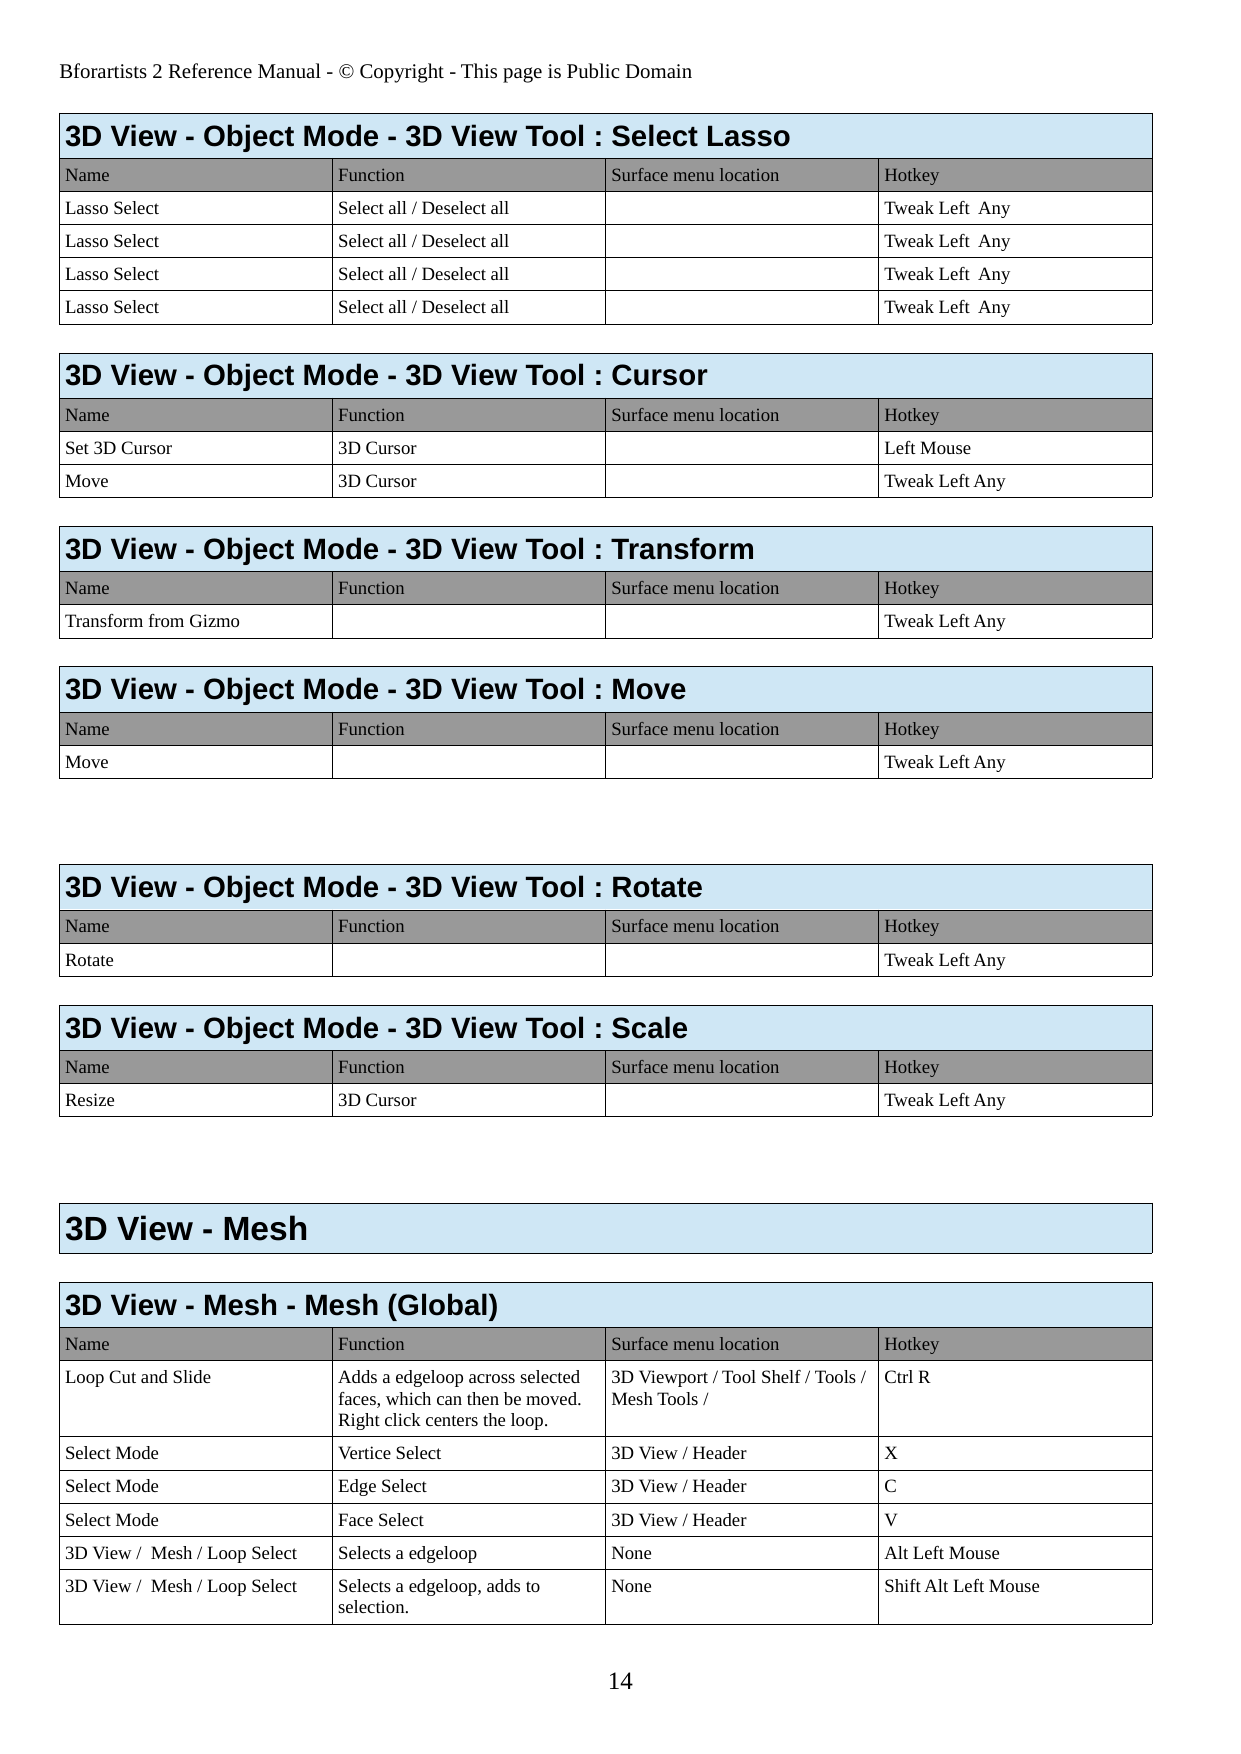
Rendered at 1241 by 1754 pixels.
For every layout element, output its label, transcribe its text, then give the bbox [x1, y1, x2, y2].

table_cell [606, 465, 878, 497]
table_cell [606, 1084, 878, 1116]
table_cell Surface menu location [606, 1328, 878, 1360]
table_cell [606, 746, 878, 778]
table_cell Select all / Deselect all [333, 225, 605, 257]
table_cell [333, 746, 605, 778]
table_cell Shift Alt Left Mouse [879, 1570, 1152, 1623]
table_cell Transform from Gizmo [60, 605, 332, 637]
table_cell [606, 432, 878, 464]
table_cell [606, 225, 878, 257]
table_cell Selects a edgeloop, adds to selection. [333, 1570, 605, 1623]
table_cell Name [60, 572, 332, 604]
table_cell Lasso Select [60, 225, 332, 257]
table_cell Hotkey [879, 713, 1152, 745]
table_cell Surface menu location [606, 713, 878, 745]
table_cell Move [60, 465, 332, 497]
table_cell [606, 944, 878, 976]
table_cell Loop Cut and Slide [60, 1361, 332, 1436]
table_cell Tweak Left Any [879, 258, 1152, 290]
table_cell Selects a edgeloop [333, 1537, 605, 1569]
table_cell Face Select [333, 1504, 605, 1536]
table_cell Hotkey [879, 572, 1152, 604]
table_cell Name [60, 1328, 332, 1360]
table_cell Function [333, 911, 605, 943]
table_cell X [879, 1437, 1152, 1469]
table_cell None [606, 1537, 878, 1569]
table_cell Function [333, 572, 605, 604]
table_cell 3D View / Header [606, 1504, 878, 1536]
table_cell 3D View / Mesh / Loop Select [60, 1537, 332, 1569]
table_cell Set 3D Cursor [60, 432, 332, 464]
table_header 3D View - Object Mode - 3D View Tool : Transform [60, 527, 1152, 571]
table_cell Surface menu location [606, 911, 878, 943]
table_cell Rotate [60, 944, 332, 976]
table_cell Select Mode [60, 1504, 332, 1536]
table_header 3D View - Object Mode - 3D View Tool : Rotate [60, 865, 1152, 909]
table_cell Surface menu location [606, 1051, 878, 1083]
table_header 3D View - Mesh [60, 1204, 1152, 1253]
table_cell 3D Cursor [333, 432, 605, 464]
table_cell Tweak Left Any [879, 944, 1152, 976]
table_cell Select all / Deselect all [333, 258, 605, 290]
table_cell 3D View / Mesh / Loop Select [60, 1570, 332, 1623]
table_cell Resize [60, 1084, 332, 1116]
table_cell Tweak Left Any [879, 746, 1152, 778]
table_cell Adds a edgeloop across selected faces, which can then be moved. Right click centers the loop. [333, 1361, 605, 1436]
table_cell Function [333, 713, 605, 745]
table_cell Hotkey [879, 1051, 1152, 1083]
table_cell Name [60, 713, 332, 745]
table_cell Name [60, 911, 332, 943]
table_cell [606, 291, 878, 323]
table_cell Hotkey [879, 399, 1152, 431]
table_cell Lasso Select [60, 192, 332, 224]
table_cell Tweak Left Any [879, 605, 1152, 637]
table_cell V [879, 1504, 1152, 1536]
table_cell Vertice Select [333, 1437, 605, 1469]
table_cell Hotkey [879, 1328, 1152, 1360]
table_cell C [879, 1471, 1152, 1503]
table_cell Select all / Deselect all [333, 291, 605, 323]
table_cell [606, 258, 878, 290]
table_cell Tweak Left Any [879, 192, 1152, 224]
table_cell 3D View / Header [606, 1471, 878, 1503]
table_cell Edge Select [333, 1471, 605, 1503]
table_cell [333, 944, 605, 976]
table_cell Select Mode [60, 1471, 332, 1503]
table_cell 3D Cursor [333, 1084, 605, 1116]
table_cell [606, 605, 878, 637]
table_cell Tweak Left Any [879, 1084, 1152, 1116]
table_cell 3D View / Header [606, 1437, 878, 1469]
table_cell 3D Viewport / Tool Shelf / Tools / Mesh Tools / [606, 1361, 878, 1436]
table_cell 3D Cursor [333, 465, 605, 497]
table_cell Name [60, 1051, 332, 1083]
table_cell Tweak Left Any [879, 465, 1152, 497]
table_cell None [606, 1570, 878, 1623]
table_header 3D View - Object Mode - 3D View Tool : Select Lasso [60, 114, 1152, 158]
table_cell Surface menu location [606, 399, 878, 431]
table_header 3D View - Object Mode - 3D View Tool : Scale [60, 1006, 1152, 1050]
table_cell Alt Left Mouse [879, 1537, 1152, 1569]
table_cell Hotkey [879, 911, 1152, 943]
table_cell Tweak Left Any [879, 291, 1152, 323]
table_cell Lasso Select [60, 291, 332, 323]
table_cell Tweak Left Any [879, 225, 1152, 257]
table_cell Function [333, 1328, 605, 1360]
table_cell Select all / Deselect all [333, 192, 605, 224]
table_cell [606, 192, 878, 224]
table_cell Function [333, 399, 605, 431]
table_cell [333, 605, 605, 637]
table_header 3D View - Mesh - Mesh (Global) [60, 1283, 1152, 1327]
table_cell Surface menu location [606, 572, 878, 604]
table_cell Name [60, 159, 332, 191]
table_cell Name [60, 399, 332, 431]
table_cell Function [333, 159, 605, 191]
table_cell Surface menu location [606, 159, 878, 191]
table_cell Function [333, 1051, 605, 1083]
table_cell Select Mode [60, 1437, 332, 1469]
table_cell Hotkey [879, 159, 1152, 191]
table_cell Left Mouse [879, 432, 1152, 464]
table_cell Move [60, 746, 332, 778]
table_cell Ctrl R [879, 1361, 1152, 1436]
table_header 3D View - Object Mode - 3D View Tool : Move [60, 667, 1152, 712]
table_cell Lasso Select [60, 258, 332, 290]
table_header 3D View - Object Mode - 3D View Tool : Cursor [60, 354, 1152, 398]
